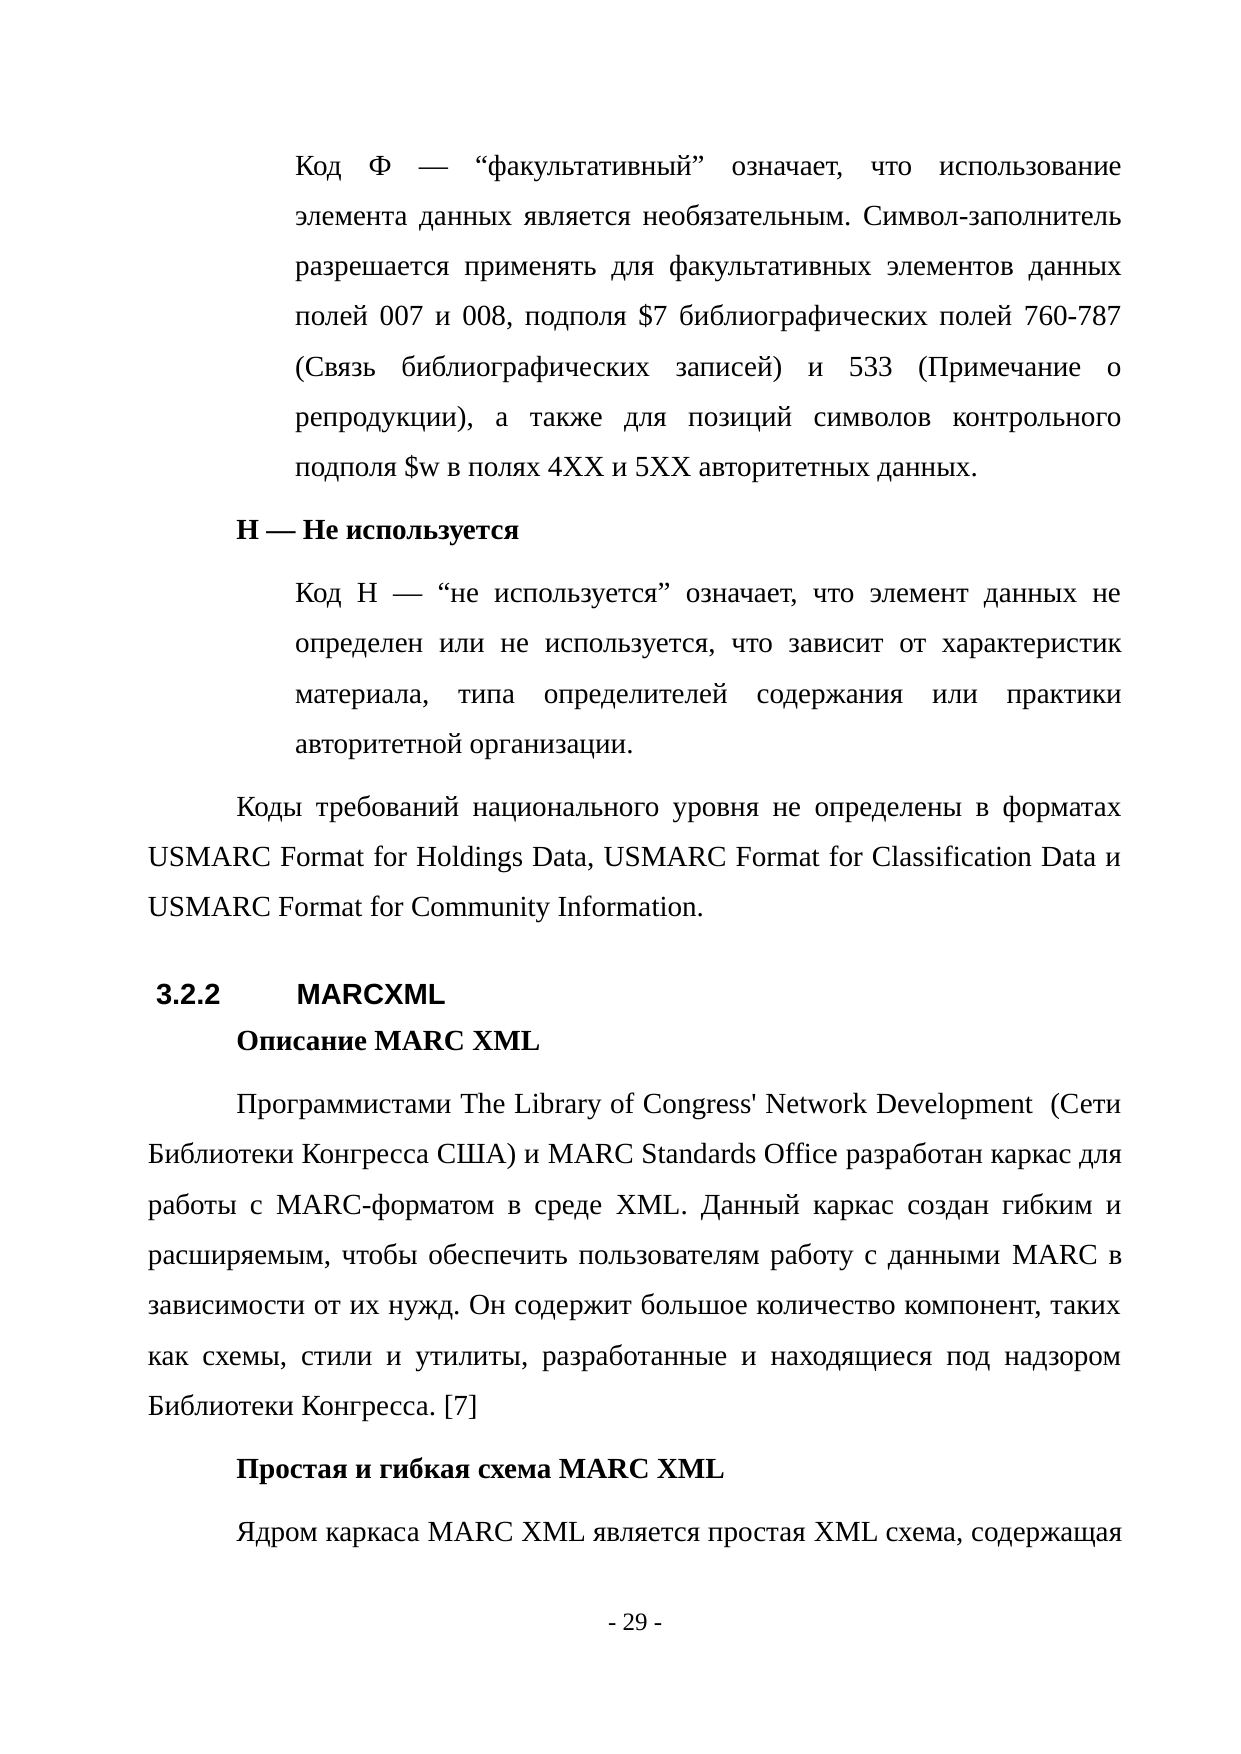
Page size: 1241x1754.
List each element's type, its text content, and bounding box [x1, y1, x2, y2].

text Программистами The Library of Congress' Network Development (Сети Библиотеки Конгресса США) и MARC Standards Office разработан каркас для работы с MARC-форматом в среде XML. Данный каркас создан гибким и расширяемым, чтобы обеспечить пользователям работу с данными MARC в зависимости от их нужд. Он содержит большое количество компонент, таких как схемы, стили и утилиты, разработанные и находящиеся под надзором Библиотеки Конгресса. [7] [148, 1086, 1122, 1422]
text Ядром каркаса MARC XML является простая XML схема, содержащая [148, 1514, 1122, 1547]
subtitle MARCXML [148, 977, 1122, 1011]
list Код Н — “не используется” означает, что элемент данных не определен или не используется, что зависит от характеристик материала, типа определителей содержания или практики авторитетной организации. [265, 575, 1122, 759]
text Описание MARC XML [148, 1023, 1122, 1057]
text Простая и гибкая схема MARC XML [148, 1451, 1122, 1484]
list Код Ф — “факультативный” означает, что использование элемента данных является необязательным. Символ-заполнитель разрешается применять для факультативных элементов данных полей 007 и 008, подполя $7 библиографических полей 760-787 (Связь библиографических записей) и 533 (Примечание о репродукции), а также для позиций символов контрольного подполя $w в полях 4XX и 5XX авторитетных данных. [265, 148, 1122, 483]
text Н — Не используется [148, 512, 1122, 546]
text Коды требований национального уровня не определены в форматах USMARC Format for Holdings Data, USMARC Format for Classification Data и USMARC Format for Community Information. [148, 789, 1122, 923]
